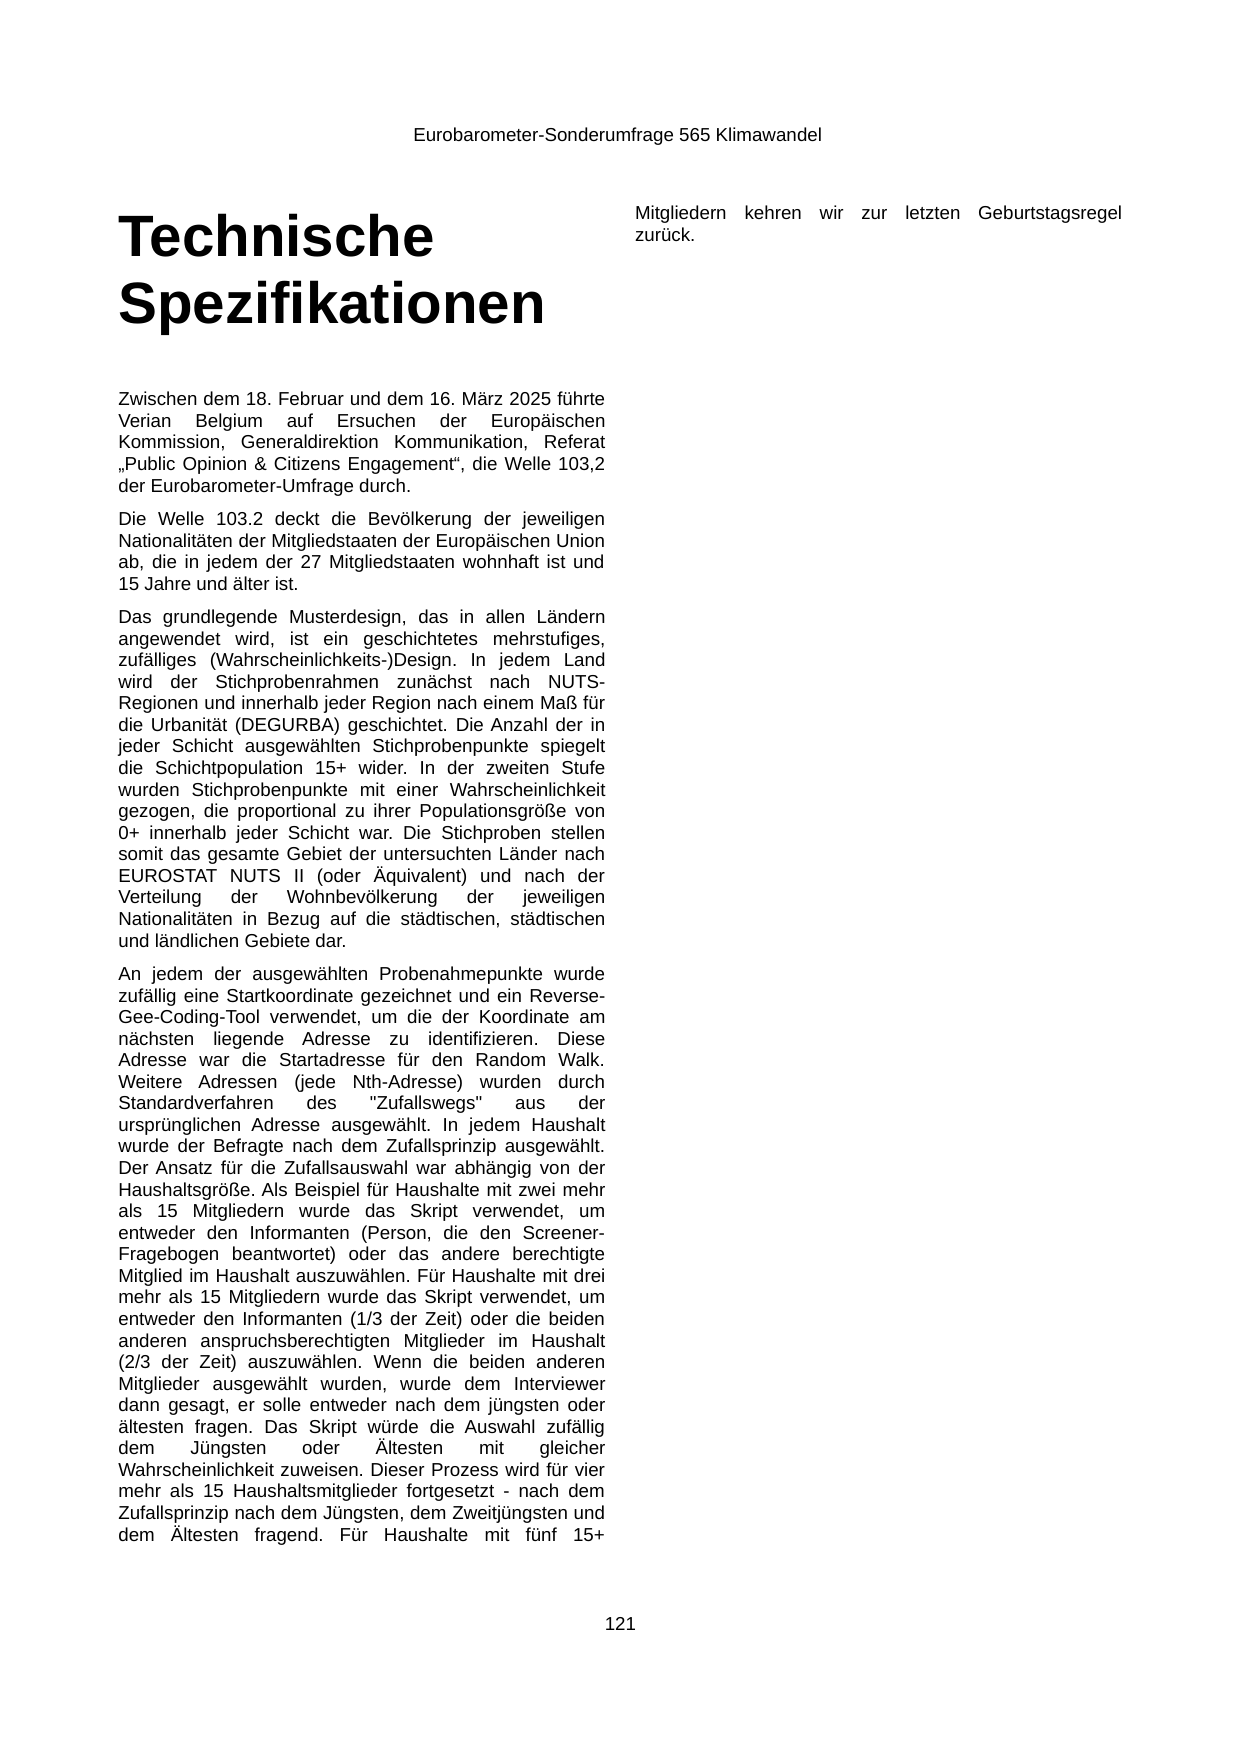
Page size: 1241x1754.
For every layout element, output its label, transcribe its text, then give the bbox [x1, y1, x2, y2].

text Die Welle 103.2 deckt die Bevölkerung der jeweiligen Nationalitäten der Mitgliedstaaten der Europäischen Union ab, die in jedem der 27 Mitgliedstaaten wohnhaft ist und 15 Jahre und älter ist. [118, 508, 605, 594]
text An jedem der ausgewählten Probenahmepunkte wurde zufällig eine Startkoordinate gezeichnet und ein Reverse-Gee-Coding-Tool verwendet, um die der Koordinate am nächsten liegende Adresse zu identifizieren. Diese Adresse war die Startadresse für den Random Walk. Weitere Adressen (jede Nth-Adresse) wurden durch Standardverfahren des "Zufallswegs" aus der ursprünglichen Adresse ausgewählt. In jedem Haushalt wurde der Befragte nach dem Zufallsprinzip ausgewählt. Der Ansatz für die Zufallsauswahl war abhängig von der Haushaltsgröße. Als Beispiel für Haushalte mit zwei mehr als 15 Mitgliedern wurde das Skript verwendet, um entweder den Informanten (Person, die den Screener-Fragebogen beantwortet) oder das andere berechtigte Mitglied im Haushalt auszuwählen. Für Haushalte mit drei mehr als 15 Mitgliedern wurde das Skript verwendet, um entweder den Informanten (1/3 der Zeit) oder die beiden anderen anspruchsberechtigten Mitglieder im Haushalt (2/3 der Zeit) auszuwählen. Wenn die beiden anderen Mitglieder ausgewählt wurden, wurde dem Interviewer dann gesagt, er solle entweder nach dem jüngsten oder ältesten fragen. Das Skript würde die Auswahl zufällig dem Jüngsten oder Ältesten mit gleicher Wahrscheinlichkeit zuweisen. Dieser Prozess wird für vier mehr als 15 Haushaltsmitglieder fortgesetzt - nach dem Zufallsprinzip nach dem Jüngsten, dem Zweitjüngsten und dem Ältesten fragend. Für Haushalte mit fünf 15+ [118, 963, 605, 1545]
text Das grundlegende Musterdesign, das in allen Ländern angewendet wird, ist ein geschichtetes mehrstufiges, zufälliges (Wahrscheinlichkeits-)Design. In jedem Land wird der Stichprobenrahmen zunächst nach NUTS-Regionen und innerhalb jeder Region nach einem Maß für die Urbanität (DEGURBA) geschichtet. Die Anzahl der in jeder Schicht ausgewählten Stichprobenpunkte spiegelt die Schichtpopulation 15+ wider. In der zweiten Stufe wurden Stichprobenpunkte mit einer Wahrscheinlichkeit gezogen, die proportional zu ihrer Populationsgröße von 0+ innerhalb jeder Schicht war. Die Stichproben stellen somit das gesamte Gebiet der untersuchten Länder nach EUROSTAT NUTS II (oder Äquivalent) und nach der Verteilung der Wohnbevölkerung der jeweiligen Nationalitäten in Bezug auf die städtischen, städtischen und ländlichen Gebiete dar. [118, 606, 605, 951]
subtitle Technische Spezifikationen [118, 202, 605, 336]
text Mitgliedern kehren wir zur letzten Geburtstagsregel zurück. [635, 202, 1122, 245]
text Zwischen dem 18. Februar und dem 16. März 2025 führte Verian Belgium auf Ersuchen der Europäischen Kommission, Generaldirektion Kommunikation, Referat „Public Opinion & Citizens Engagement“, die Welle 103,2 der Eurobarometer-Umfrage durch. [118, 388, 605, 496]
